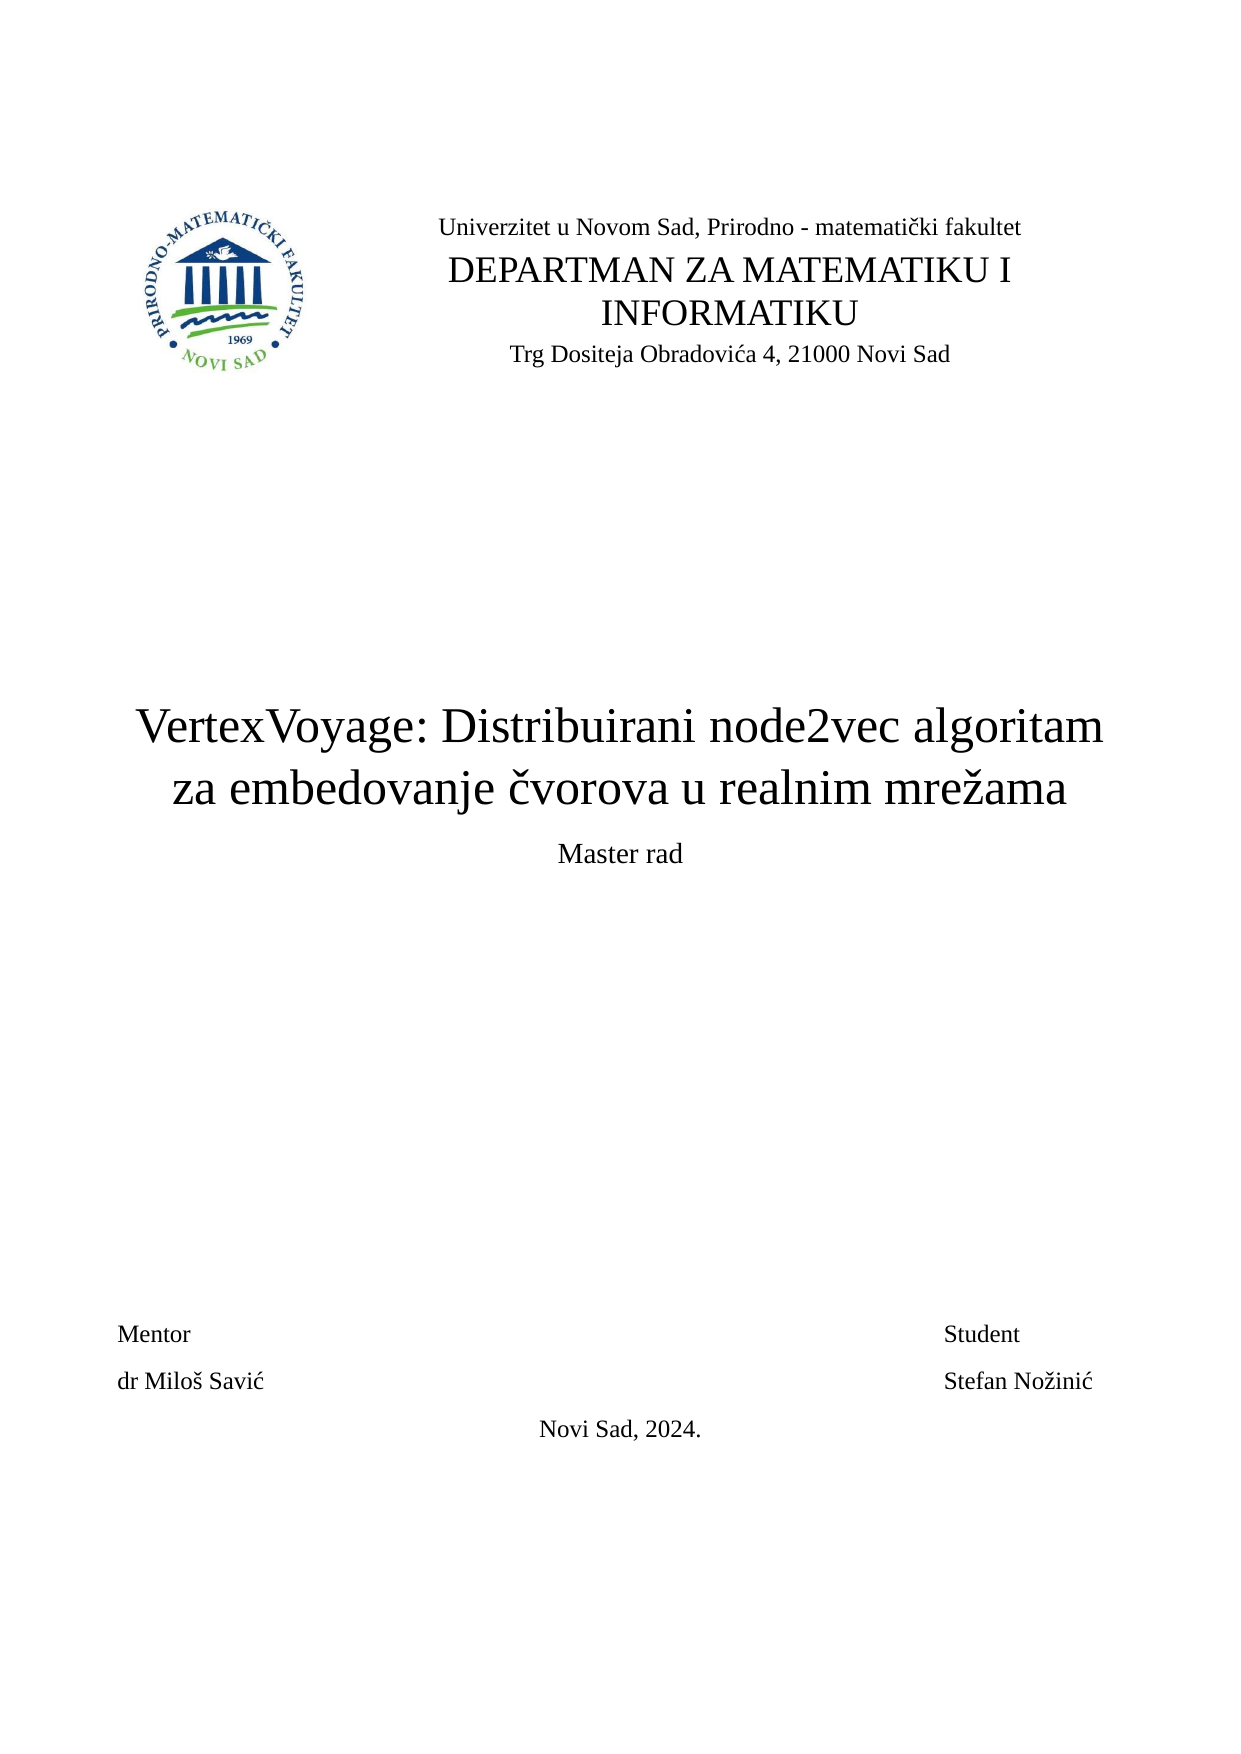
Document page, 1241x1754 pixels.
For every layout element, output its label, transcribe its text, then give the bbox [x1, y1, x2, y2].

text dr Miloš Savić Stefan Nožinić [117, 1366, 1123, 1395]
text Novi Sad, 2024. [117, 1414, 1123, 1443]
table_header Univerzitet u Novom Sad, Prirodno - matematički fakultet DEPARTMAN ZA MATEMATIKU I INFORMATIKU Trg Dositeja Obradovića 4, 21000 Novi Sad [320, 171, 1139, 403]
table_header [128, 171, 320, 403]
text Mentor Student [117, 1319, 1123, 1347]
text VertexVoyage: Distribuirani node2vec algoritam za embedovanje čvorova u realnim mrežama [117, 696, 1123, 815]
text Master rad [117, 837, 1123, 870]
